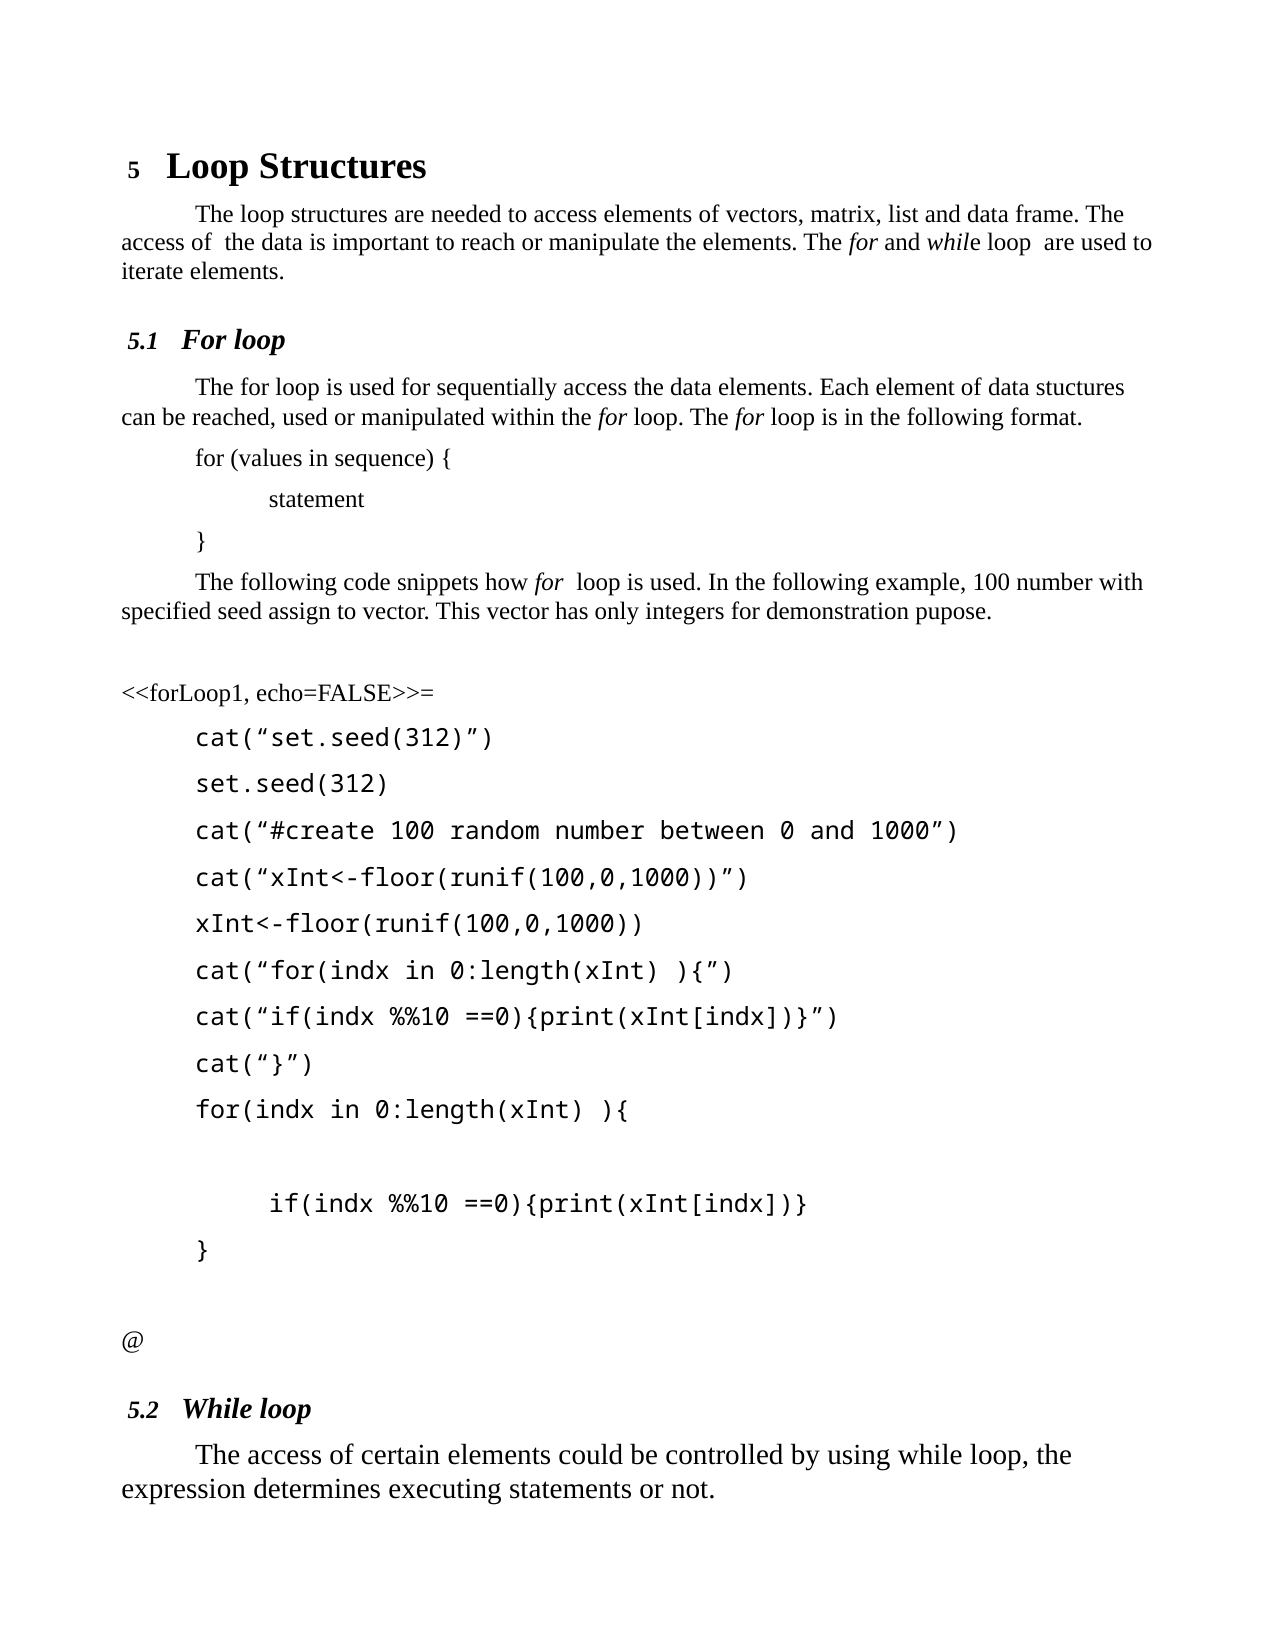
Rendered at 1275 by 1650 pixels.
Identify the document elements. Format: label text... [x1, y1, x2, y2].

text The for loop is used for sequentially access the data elements. Each element of data stuctures can be reached, used or manipulated within the for loop. The for loop is in the following format. [121, 368, 1158, 431]
text cat(“}”) [121, 1046, 1158, 1079]
text The access of certain elements could be controlled by using while loop, the expression determines executing statements or not. [121, 1437, 1158, 1504]
text The loop structures are needed to access elements of vectors, matrix, list and data frame. The access of the data is important to reach or manipulate the elements. The for and while loop are used to iterate elements. [121, 199, 1158, 285]
text cat(“xInt<-floor(runif(100,0,1000))”) [121, 859, 1158, 893]
text } [121, 1232, 1158, 1266]
text The following code snippets how for loop is used. In the following example, 100 number with specified seed assign to vector. This vector has only integers for demonstration pupose. [121, 567, 1158, 624]
text statement [121, 484, 1158, 513]
text @ [121, 1325, 1158, 1354]
text cat(“#create 100 random number between 0 and 1000”) [121, 813, 1158, 847]
text cat(“set.seed(312)”) [121, 719, 1158, 754]
subtitle While loop [121, 1391, 1158, 1425]
text set.seed(312) [121, 766, 1158, 800]
text for (values in sequence) { [121, 443, 1158, 472]
text <<forLoop1, echo=FALSE>>= [121, 678, 1158, 707]
subtitle For loop [121, 322, 1158, 356]
text if(indx %%10 ==0){print(xInt[indx])} [121, 1185, 1158, 1219]
subtitle Loop Structures [121, 143, 1158, 186]
text for(indx in 0:length(xInt) ){ [121, 1092, 1158, 1126]
text cat(“if(indx %%10 ==0){print(xInt[indx])}”) [121, 999, 1158, 1033]
text xInt<-floor(runif(100,0,1000)) [121, 906, 1158, 940]
text cat(“for(indx in 0:length(xInt) ){”) [121, 952, 1158, 986]
text } [121, 526, 1158, 554]
